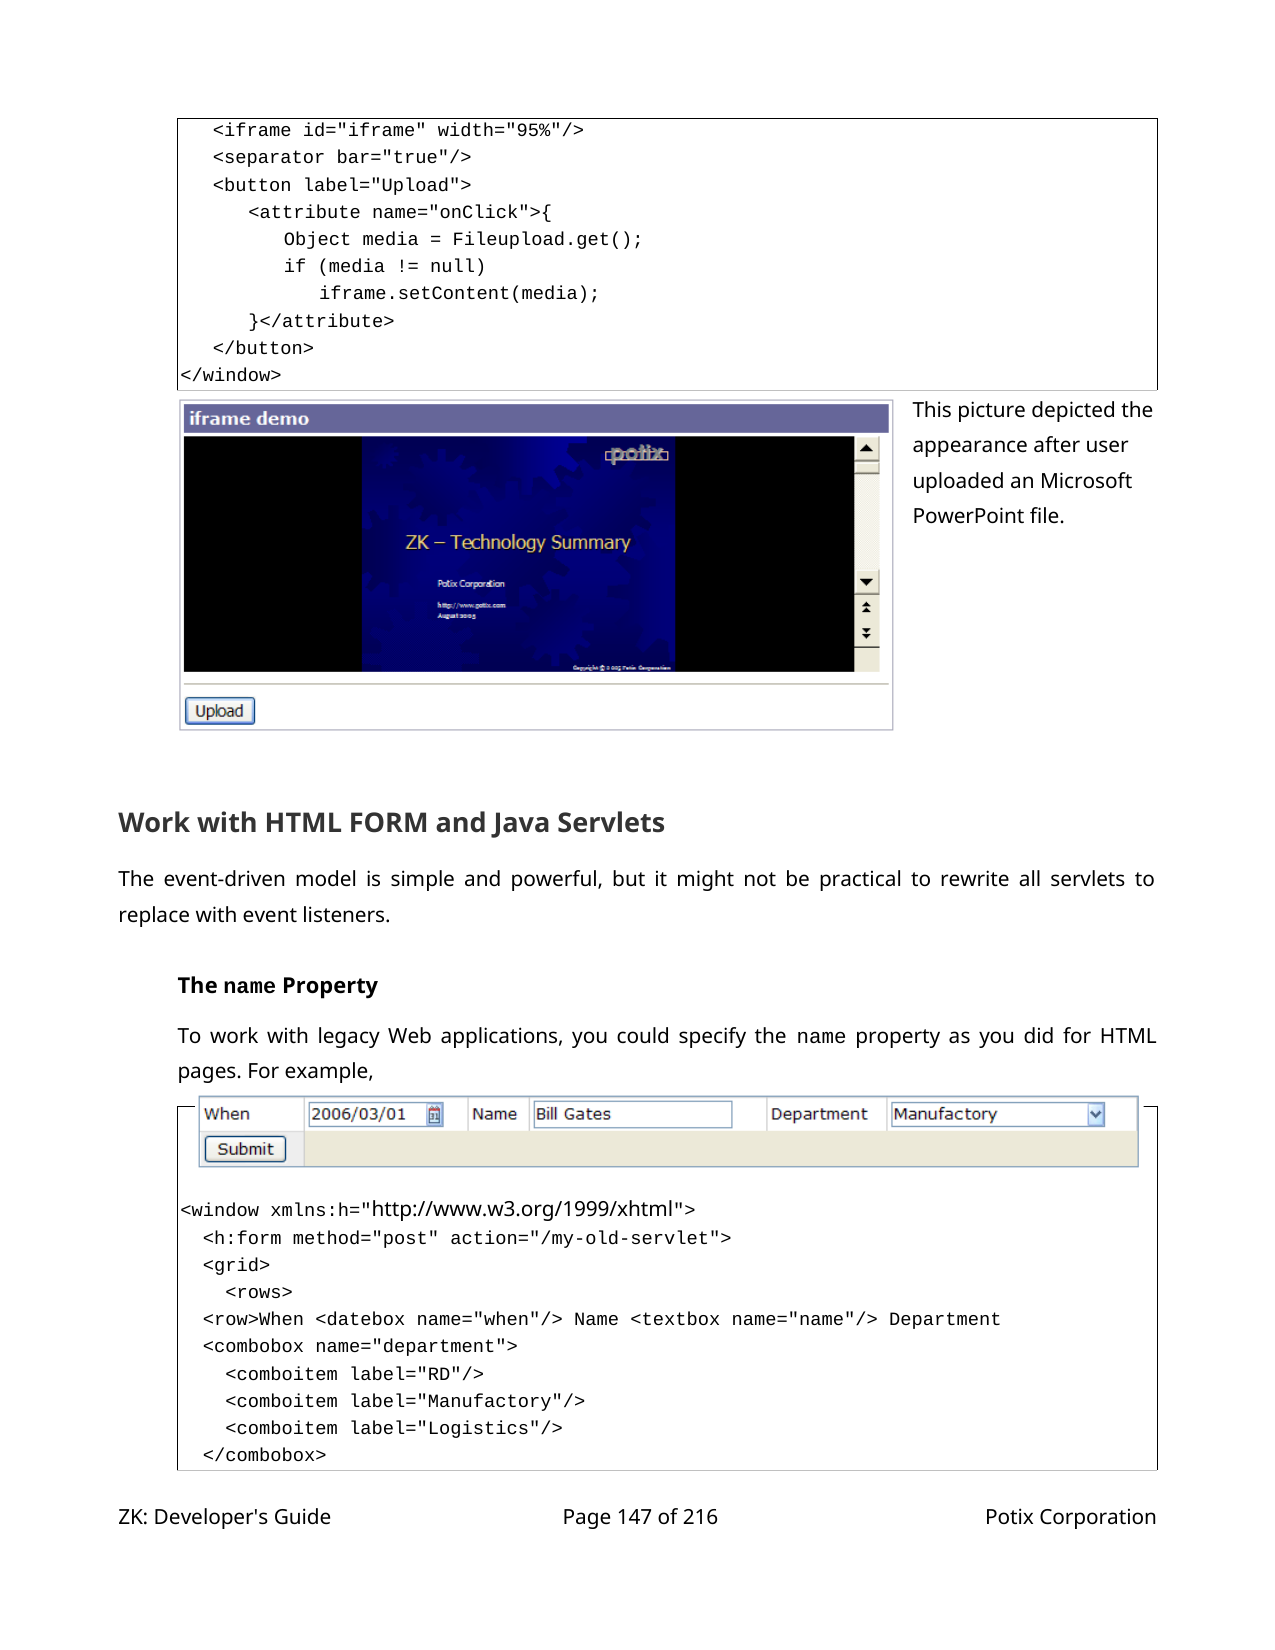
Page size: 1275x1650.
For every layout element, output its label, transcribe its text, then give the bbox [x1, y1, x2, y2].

text </button> [178, 336, 1157, 360]
text <comboitem label="Manufactory"/> [178, 1389, 1157, 1413]
picture [177, 395, 898, 734]
text }</attribute> [178, 308, 1157, 333]
text Object media = Fileupload.get(); [178, 227, 1157, 251]
text </combobox> [178, 1443, 1157, 1470]
text <rows> [178, 1280, 1157, 1304]
text <combobox name="department"> [178, 1334, 1157, 1359]
table_header This picture depicted the appearance after user uploaded an Microsoft PowerPoint file. [912, 395, 1156, 733]
picture [195, 1092, 1144, 1170]
text <grid> [178, 1253, 1157, 1277]
text <window xmlns:h="http://www.w3.org/1999/xhtml"> [178, 1195, 1157, 1223]
text if (media != null) [178, 254, 1157, 278]
text <comboitem label="RD"/> [178, 1362, 1157, 1386]
text <attribute name="onClick">{ [178, 200, 1157, 224]
text <iframe id="iframe" width="95%"/> [178, 119, 1157, 142]
subtitle Work with HTML FORM and Java Servlets [118, 804, 1157, 841]
subtitle The name Property [177, 970, 1157, 1001]
text The event-driven model is simple and powerful, but it might not be practical to rewrite all servlets to replace with event listeners. [118, 864, 1157, 928]
text iframe.setContent(media); [178, 281, 1157, 306]
text <h:form method="post" action="/my-old-servlet"> [178, 1226, 1157, 1250]
text <separator bar="true"/> [178, 145, 1157, 169]
text <comboitem label="Logistics"/> [178, 1416, 1157, 1440]
text </window> [178, 363, 1157, 390]
text To work with legacy Web applications, you could specify the name property as you did for HTML pages. For example, [177, 1021, 1157, 1085]
text <button label="Upload"> [178, 172, 1157, 197]
text <row>When <datebox name="when"/> Name <textbox name="name"/> Department [178, 1307, 1157, 1331]
table_header [898, 395, 912, 733]
